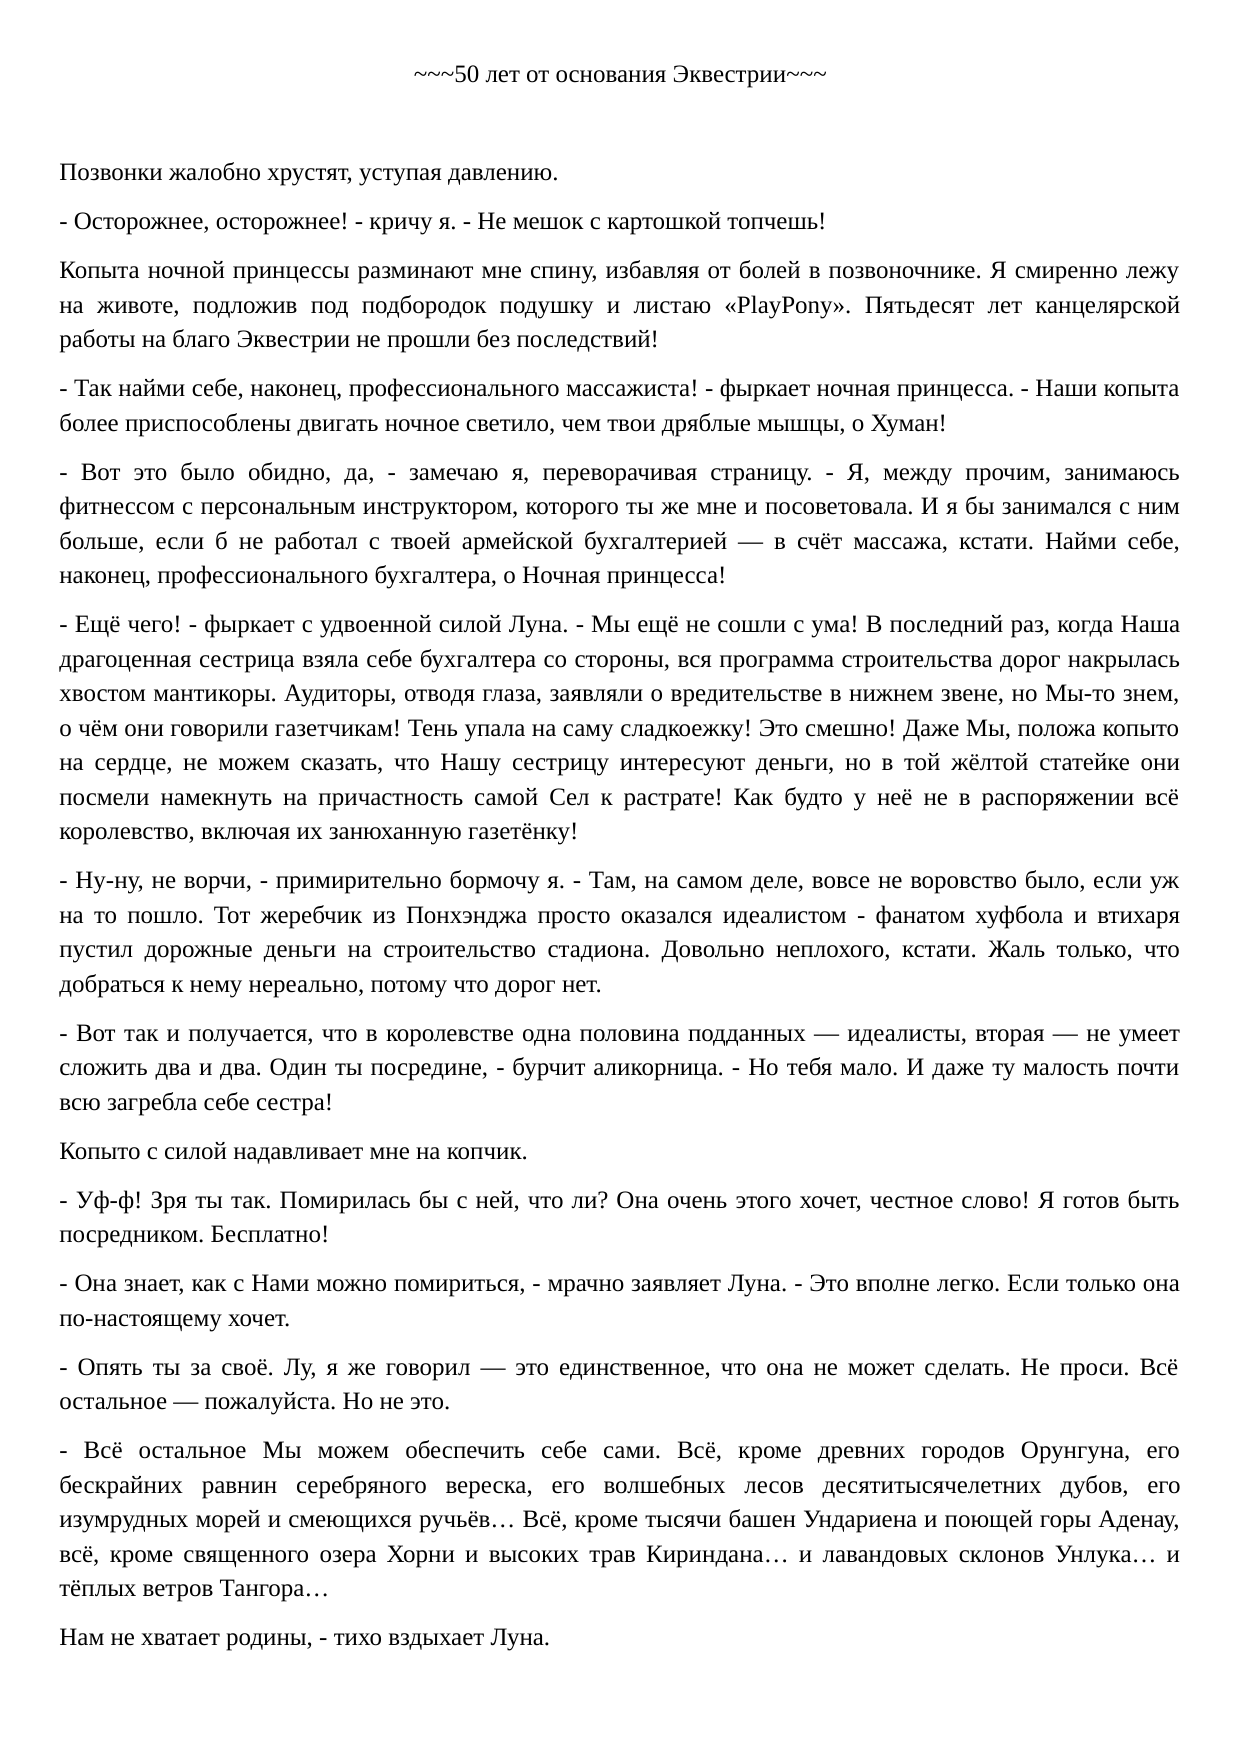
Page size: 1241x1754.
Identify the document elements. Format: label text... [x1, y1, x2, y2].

text - Осторожнее, осторожнее! - кричу я. - Не мешок с картошкой топчешь! [59, 206, 1181, 235]
text - Ещё чего! - фыркает с удвоенной силой Луна. - Мы ещё не сошли с ума! В последний раз, когда Наша драгоценная сестрица взяла себе бухгалтера со стороны, вся программа строительства дорог накрылась хвостом мантикоры. Аудиторы, отводя глаза, заявляли о вредительстве в нижнем звене, но Мы-то знем, о чём они говорили газетчикам! Тень упала на саму сладкоежку! Это смешно! Даже Мы, положа копыто на сердце, не можем сказать, что Нашу сестрицу интересуют деньги, но в той жёлтой статейке они посмели намекнуть на причастность самой Сел к растрате! Как будто у неё не в распоряжении всё королевство, включая их занюханную газетёнку! [59, 609, 1181, 845]
text - Уф-ф! Зря ты так. Помирилась бы с ней, что ли? Она очень этого хочет, честное слово! Я готов быть посредником. Бесплатно! [59, 1185, 1181, 1248]
text - Вот это было обидно, да, - замечаю я, переворачивая страницу. - Я, между прочим, занимаюсь фитнессом с персональным инструктором, которого ты же мне и посоветовала. И я бы занимался с ним больше, если б не работал с твоей армейской бухгалтерией — в счёт массажа, кстати. Найми себе, наконец, профессионального бухгалтера, о Ночная принцесса! [59, 457, 1181, 589]
text Позвонки жалобно хрустят, уступая давлению. [59, 157, 1181, 186]
text - Она знает, как с Нами можно помириться, - мрачно заявляет Луна. - Это вполне легко. Если только она по-настоящему хочет. [59, 1268, 1181, 1332]
text Нам не хватает родины, - тихо вздыхает Луна. [59, 1622, 1181, 1651]
text Копыто с силой надавливает мне на копчик. [59, 1136, 1181, 1164]
text - Вот так и получается, что в королевстве одна половина подданных — идеалисты, вторая — не умеет сложить два и два. Один ты посредине, - бурчит аликорница. - Но тебя мало. И даже ту малость почти всю загребла себе сестра! [59, 1018, 1181, 1116]
text - Ну-ну, не ворчи, - примирительно бормочу я. - Там, на самом деле, вовсе не воровство было, если уж на то пошло. Тот жеребчик из Понхэнджа просто оказался идеалистом - фанатом хуфбола и втихаря пустил дорожные деньги на строительство стадиона. Довольно неплохого, кстати. Жаль только, что добраться к нему нереально, потому что дорог нет. [59, 865, 1181, 997]
text ~~~50 лет от основания Эквестрии~~~ [59, 59, 1181, 88]
text - Всё остальное Мы можем обеспечить себе сами. Всё, кроме древних городов Орунгуна, его бескрайних равнин серебряного вереска, его волшебных лесов десятитысячелетних дубов, его изумрудных морей и смеющихся ручьёв… Всё, кроме тысячи башен Ундариена и поющей горы Аденау, всё, кроме священного озера Хорни и высоких трав Кириндана… и лавандовых склонов Унлука… и тёплых ветров Тангора… [59, 1436, 1181, 1602]
text Копыта ночной принцессы разминают мне спину, избавляя от болей в позвоночнике. Я смиренно лежу на животе, подложив под подбородок подушку и листаю «PlayPony». Пятьдесят лет канцелярской работы на благо Эквестрии не прошли без последствий! [59, 255, 1181, 353]
text - Опять ты за своё. Лу, я же говорил — это единственное, что она не может сделать. Не проси. Всё остальное — пожалуйста. Но не это. [59, 1352, 1181, 1415]
text - Так найми себе, наконец, профессионального массажиста! - фыркает ночная принцесса. - Наши копыта более приспособлены двигать ночное светило, чем твои дряблые мышцы, о Хуман! [59, 373, 1181, 437]
